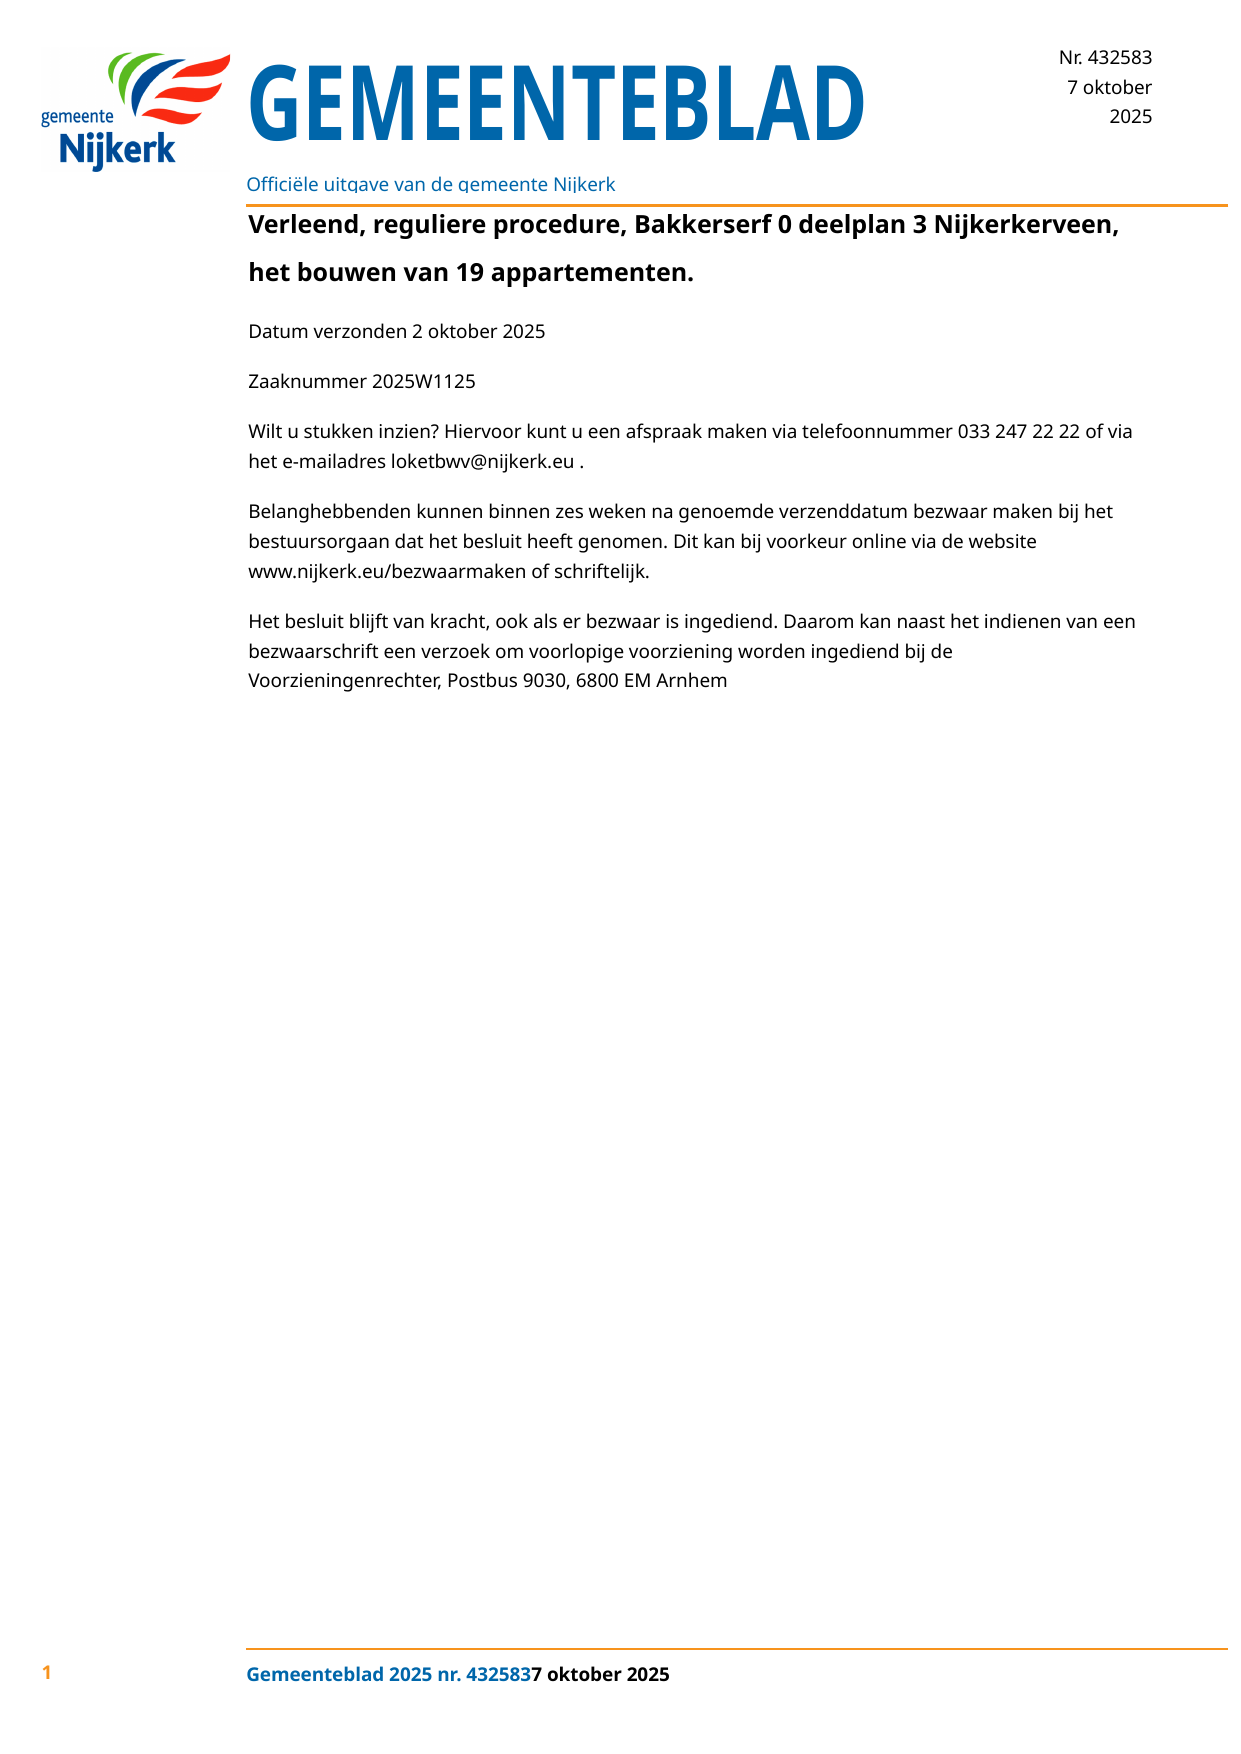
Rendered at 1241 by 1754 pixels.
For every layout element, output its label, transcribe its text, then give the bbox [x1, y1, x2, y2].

text Zaaknummer 2025W1125 [248, 368, 1152, 394]
text Datum verzonden 2 oktober 2025 [248, 318, 1152, 344]
text Verleend, reguliere procedure, Bakkerserf 0 deelplan 3 Nijkerkerveen, het bouwen van 19 appartementen. [248, 207, 1152, 288]
text Belanghebbenden kunnen binnen zes weken na genoemde verzenddatum bezwaar maken bij het bestuursorgaan dat het besluit heeft genomen. Dit kan bij voorkeur online via de website www.nijkerk.eu/bezwaarmaken of schriftelijk. [248, 499, 1152, 584]
text Wilt u stukken inzien? Hiervoor kunt u een afspraak maken via telefoonnummer 033 247 22 22 of via het e-mailadres loketbwv@nijkerk.eu . [248, 419, 1152, 474]
text Het besluit blijft van kracht, ook als er bezwaar is ingediend. Daarom kan naast het indienen van een bezwaarschrift een verzoek om voorlopige voorziening worden ingediend bij de Voorzieningenrechter, Postbus 9030, 6800 EM Arnhem [248, 608, 1152, 693]
picture [41, 47, 231, 172]
